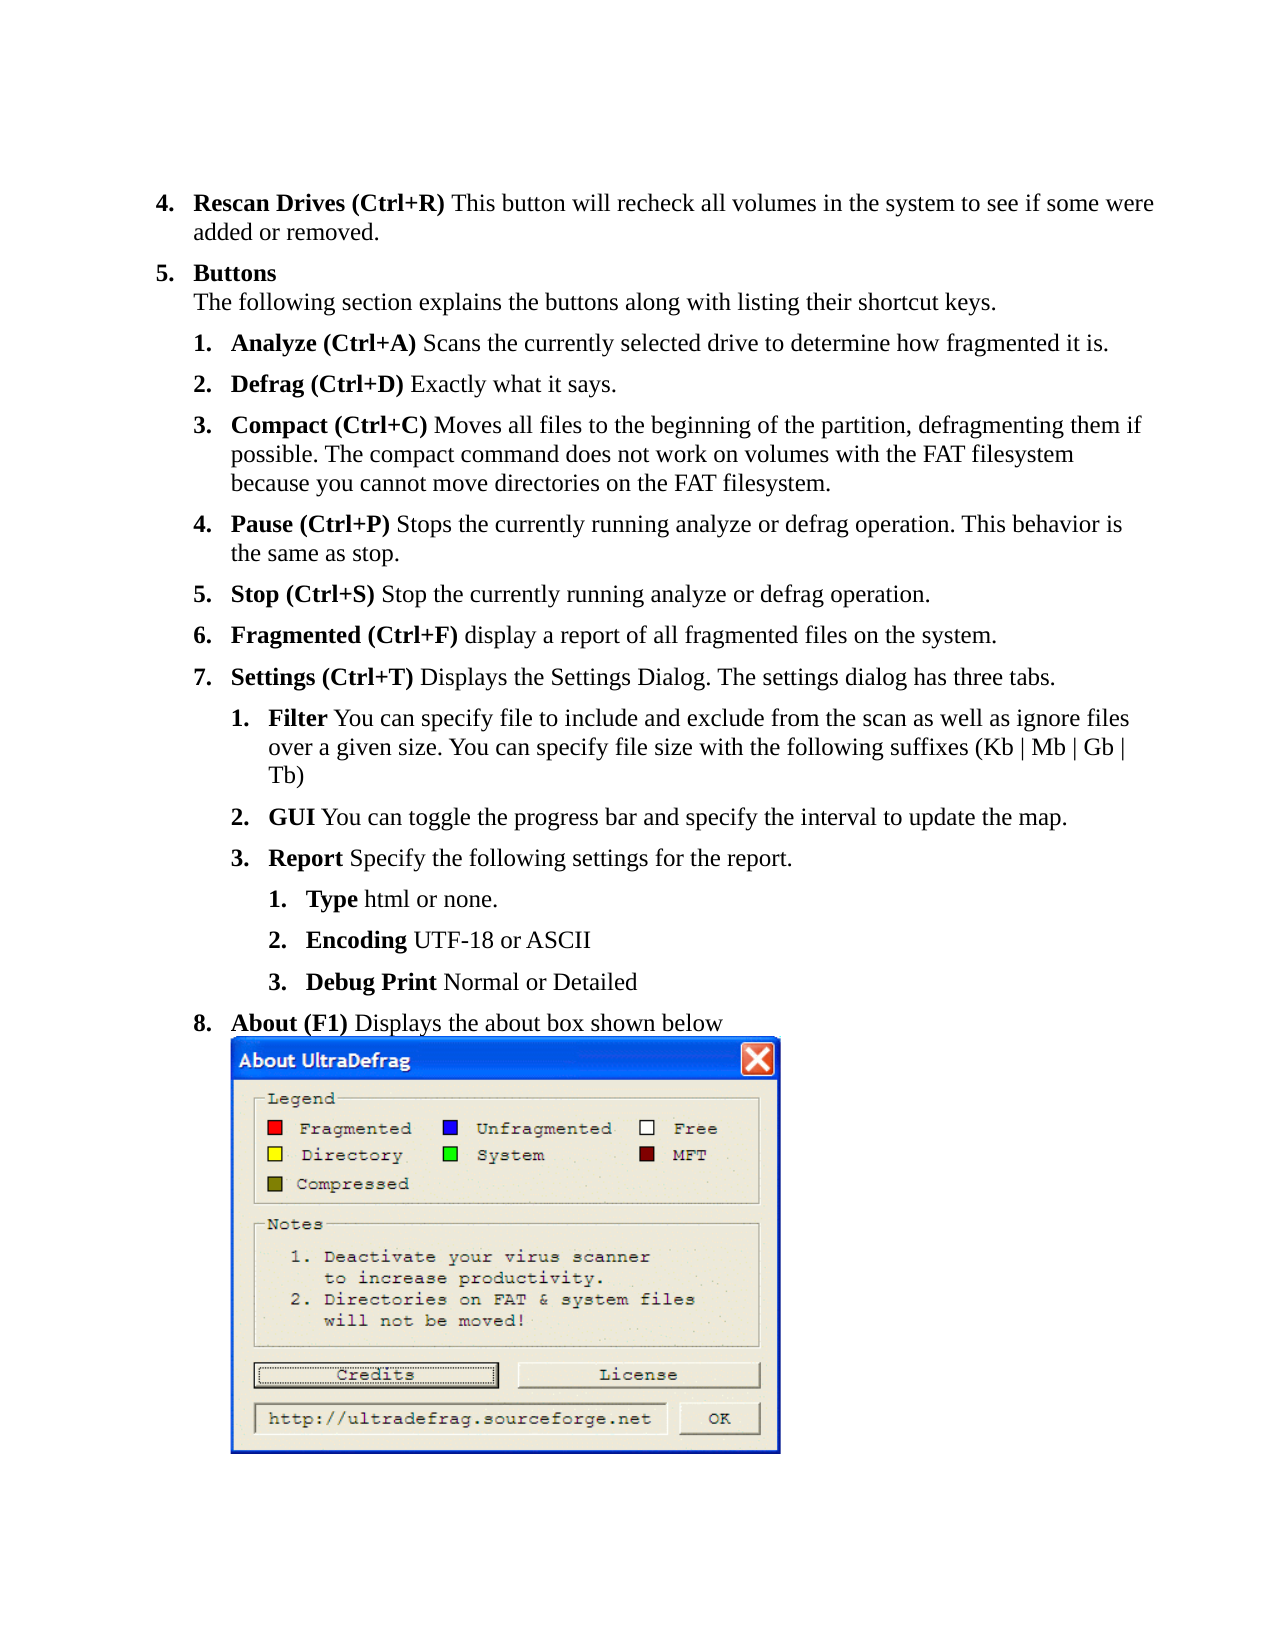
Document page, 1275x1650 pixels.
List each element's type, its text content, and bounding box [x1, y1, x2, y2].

list Fragmented (Ctrl+F) display a report of all fragmented files on the system. [193, 621, 1157, 649]
list Rescan Drives (Ctrl+R) This button will recheck all volumes in the system to see if some were added or removed. [156, 188, 1157, 246]
list Compact (Ctrl+C) Moves all files to the beginning of the partition, defragmenting them if possible. The compact command does not work on volumes with the FAT filesystem because you cannot move directories on the FAT filesystem. [193, 411, 1157, 497]
list Filter You can specify file to include and exclude from the scan as well as ignore files over a given size. You can specify file size with the following suffixes (Kb | Mb | Gb | Tb) [231, 703, 1157, 789]
list Encoding UTF-18 or ASCII [268, 926, 1157, 954]
list Stop (Ctrl+S) Stop the currently running analyze or defrag operation. [193, 579, 1157, 608]
list Report Specify the following settings for the report. [231, 843, 1157, 872]
list About (F1) Displays the about box shown below [193, 1008, 1157, 1512]
list Pause (Ctrl+P) Stops the currently running analyze or defrag operation. This behavior is the same as stop. [193, 509, 1157, 567]
list Debug Print Normal or Detailed [268, 967, 1157, 996]
picture [230, 1036, 781, 1454]
list Defrag (Ctrl+D) Exactly what it says. [193, 369, 1157, 398]
list Buttons The following section explains the buttons along with listing their shortcut keys. [156, 258, 1157, 316]
list Analyze (Ctrl+A) Scans the currently selected drive to determine how fragmented it is. [193, 328, 1157, 357]
list GUI You can toggle the progress bar and specify the interval to update the map. [231, 802, 1157, 831]
list Type html or none. [268, 884, 1157, 913]
list Settings (Ctrl+T) Displays the Settings Dialog. The settings dialog has three tabs. [193, 662, 1157, 691]
